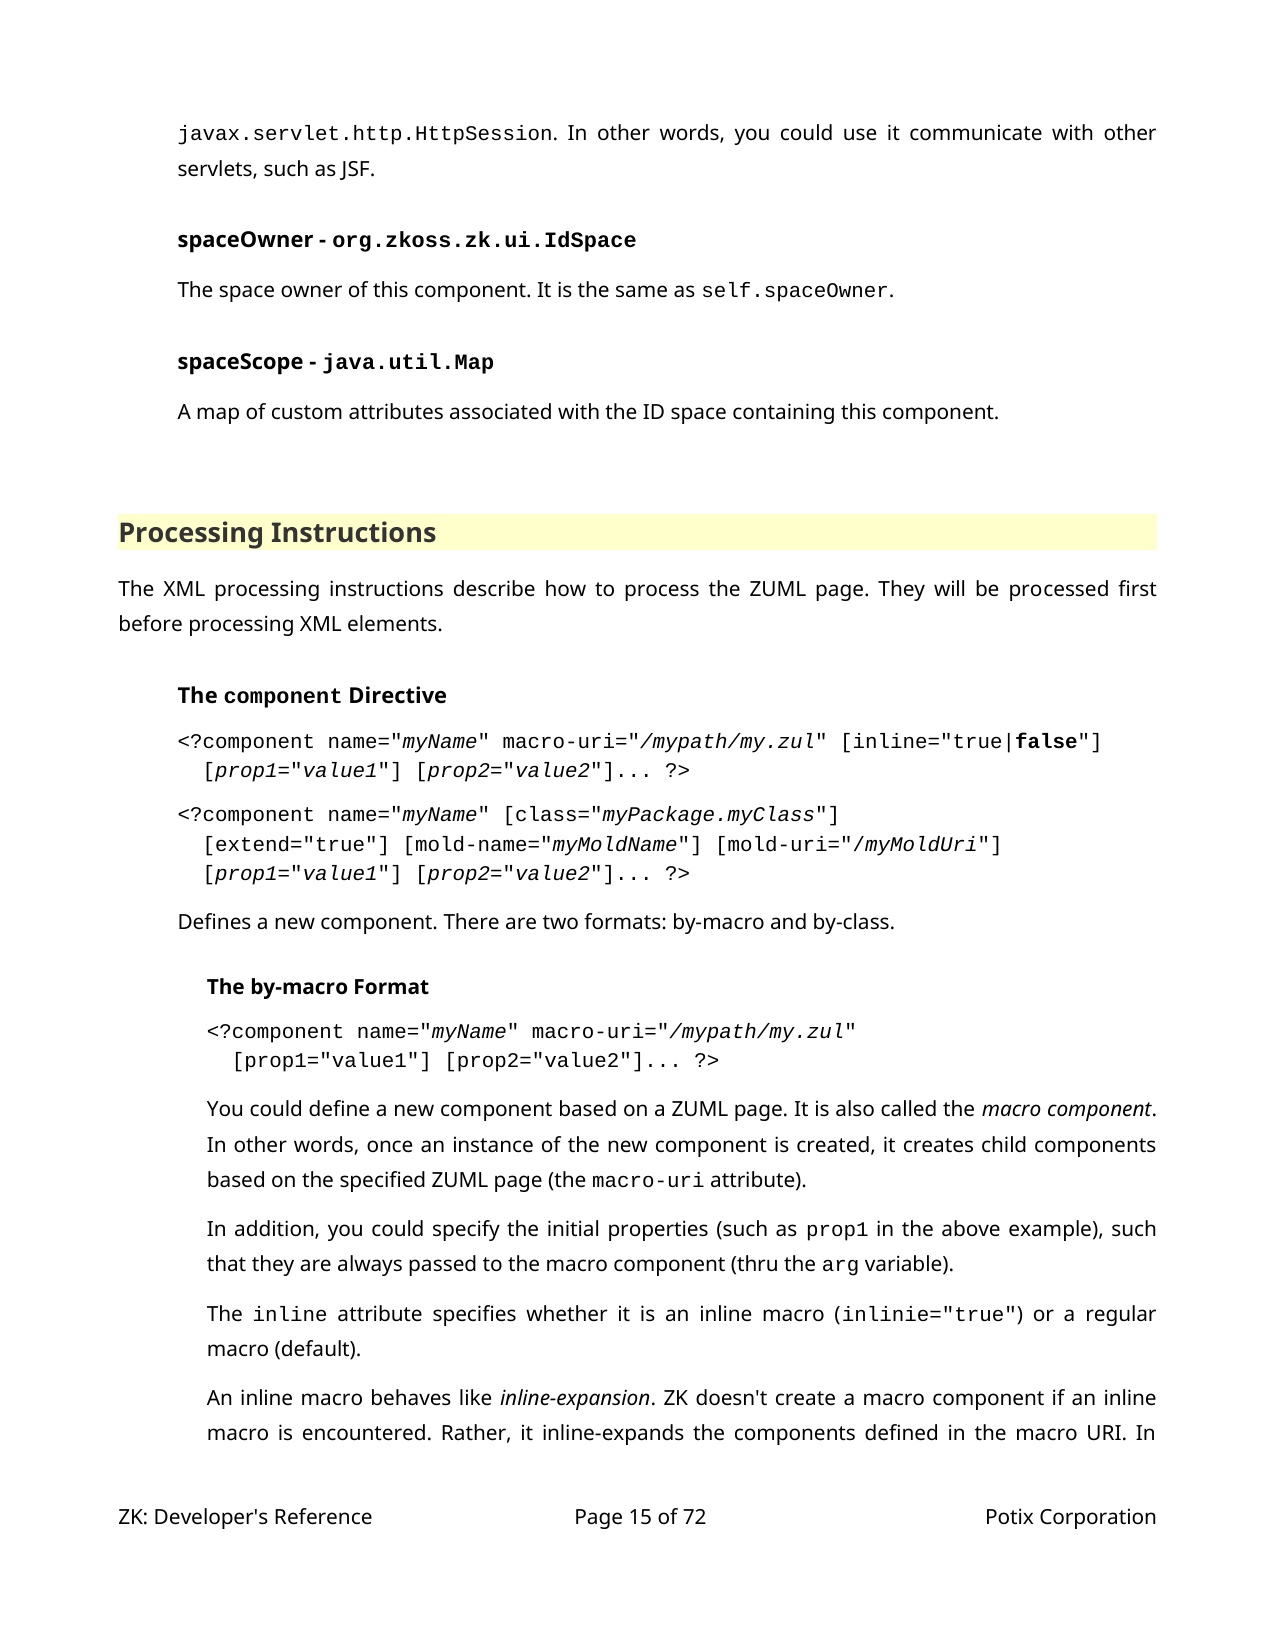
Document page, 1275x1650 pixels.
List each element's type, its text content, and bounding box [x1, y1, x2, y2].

text In addition, you could specify the initial properties (such as prop1 in the above example), such that they are always passed to the macro component (thru the arg variable). [207, 1214, 1157, 1278]
text The inline attribute specifies whether it is an inline macro (inlinie="true") or a regular macro (default). [207, 1299, 1157, 1362]
text You could define a new component based on a ZUML page. It is also called the macro component. In other words, once an instance of the new component is created, it creates child components based on the specified ZUML page (the macro-uri attribute). [207, 1094, 1157, 1193]
text The space owner of this component. It is the same as self.spaceOwner. [177, 275, 1157, 304]
text <?component name="myName" macro-uri="/mypath/my.zul" [inline="true|false"] [prop1="value1"] [prop2="value2"]... ?> [177, 731, 1157, 784]
subtitle spaceScope - java.util.Map [177, 346, 1157, 376]
text The XML processing instructions describe how to process the ZUML page. They will be processed first before processing XML elements. [118, 574, 1157, 637]
text Defines a new component. There are two formats: by-macro and by-class. [177, 907, 1157, 935]
text <?component name="myName" macro-uri="/mypath/my.zul" [prop1="value1"] [prop2="value2"]... ?> [207, 1021, 1157, 1074]
subtitle The component Directive [177, 680, 1157, 710]
text A map of custom attributes associated with the ID space containing this component. [177, 397, 1157, 425]
text javax.servlet.http.HttpSession. In other words, you could use it communicate with other servlets, such as JSF. [177, 118, 1157, 182]
text <?component name="myName" [class="myPackage.myClass"] [extend="true"] [mold-name="myMoldName"] [mold-uri="/myMoldUri"] [prop1="value1"] [prop2="value2"]... ?> [177, 804, 1157, 887]
subtitle Processing Instructions [118, 514, 1157, 550]
subtitle spaceOwner - org.zkoss.zk.ui.IdSpace [177, 224, 1157, 254]
subtitle The by-macro Format [207, 972, 1157, 1000]
text An inline macro behaves like inline-expansion. ZK doesn't create a macro component if an inline macro is encountered. Rather, it inline-expands the components defined in the macro URI. In [207, 1383, 1157, 1447]
